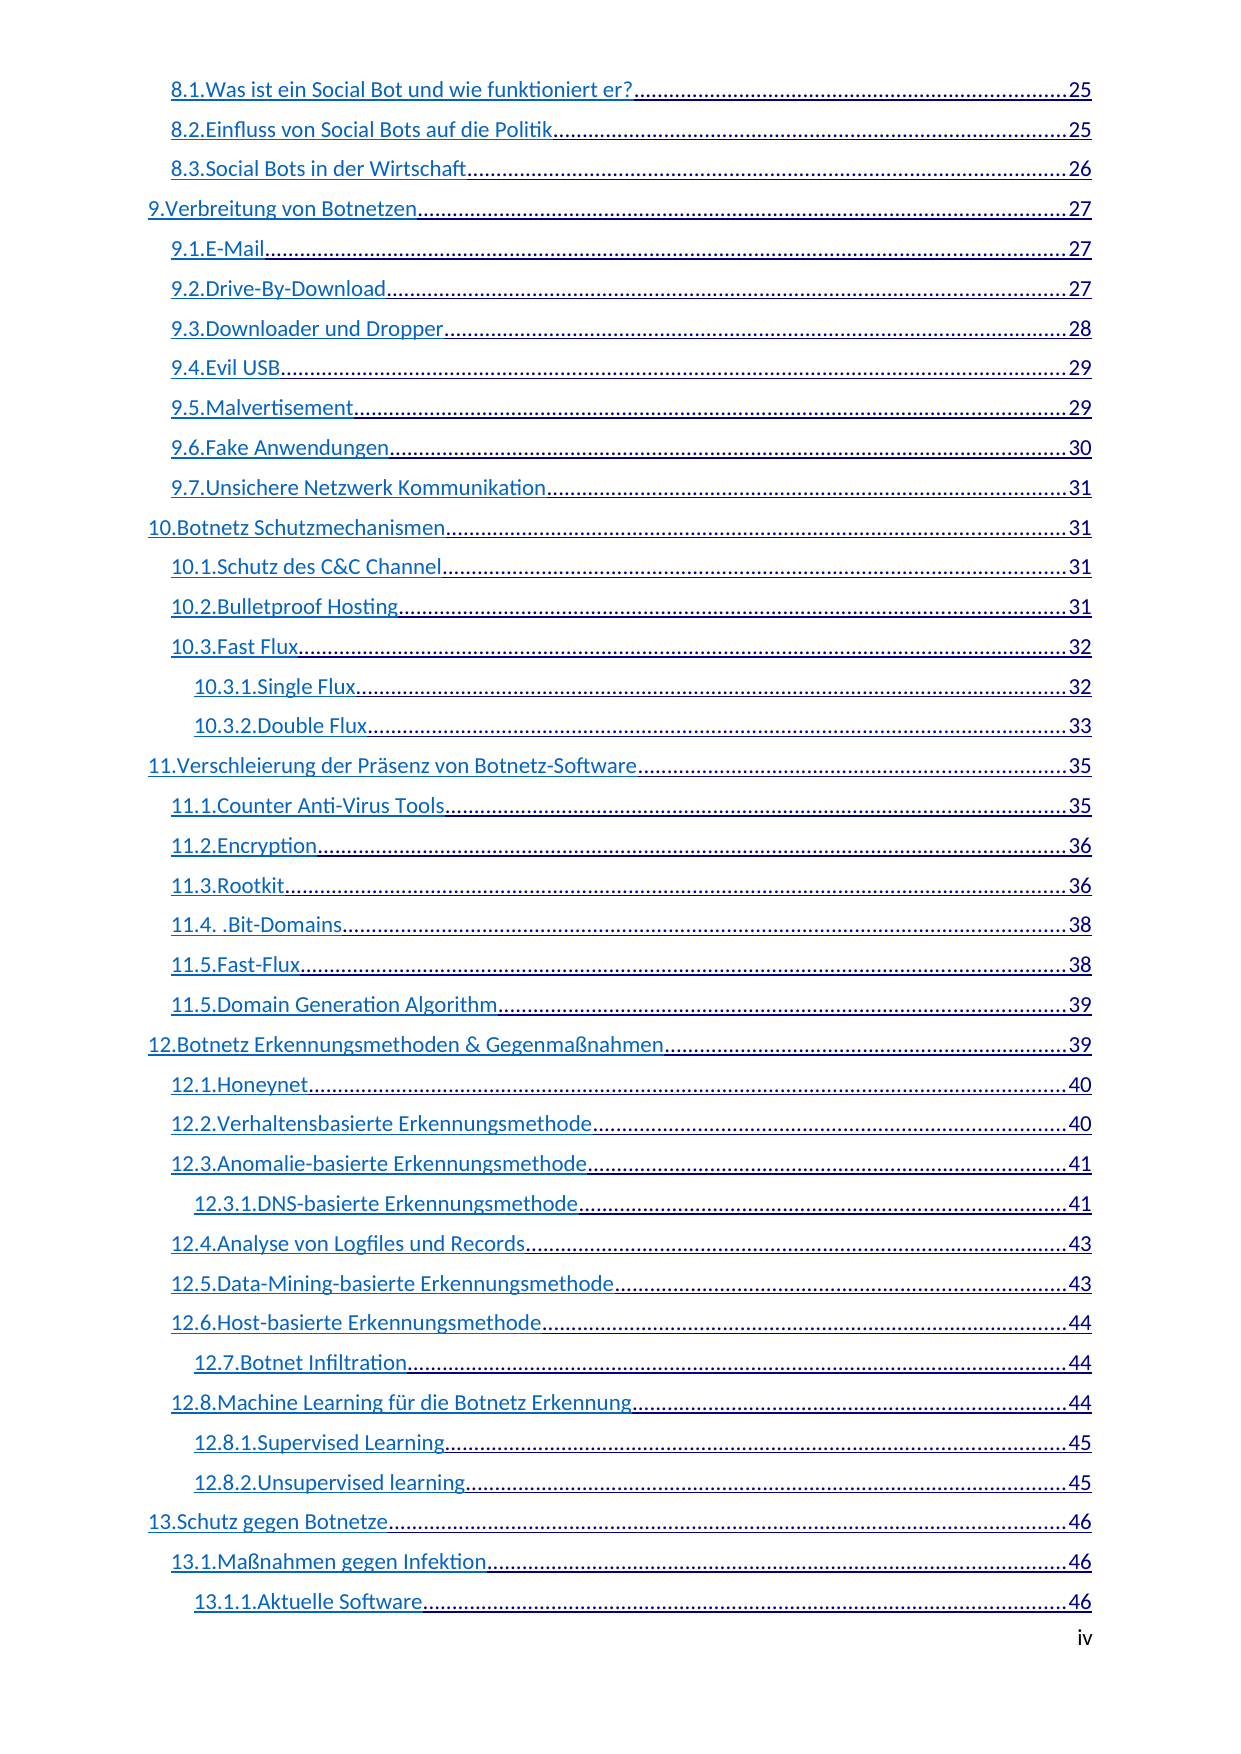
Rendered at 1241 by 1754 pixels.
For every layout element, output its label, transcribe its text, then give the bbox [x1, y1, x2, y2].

text 13.Schutz gegen Botnetze 46 [148, 1507, 1093, 1536]
text 9.3.Downloader und Dropper 28 [171, 314, 1093, 342]
text 12.3.Anomalie-basierte Erkennungsmethode 41 [171, 1149, 1093, 1177]
text 10.3.1.Single Flux 32 [193, 672, 1093, 700]
text 8.1.Was ist ein Social Bot und wie funktioniert er? 25 [171, 75, 1093, 103]
text 8.3.Social Bots in der Wirtschaft 26 [171, 154, 1093, 183]
text 13.1.1.Aktuelle Software 46 [193, 1587, 1093, 1615]
text 9.6.Fake Anwendungen 30 [171, 433, 1093, 461]
text 9.5.Malvertisement 29 [171, 393, 1093, 421]
text 10.3.Fast Flux 32 [171, 632, 1093, 660]
text 11.2.Encryption 36 [171, 831, 1093, 859]
text 9.7.Unsichere Netzwerk Kommunikation 31 [171, 473, 1093, 501]
text 11.1.Counter Anti-Virus Tools 35 [171, 791, 1093, 819]
text 12.8.2.Unsupervised learning 45 [193, 1468, 1093, 1496]
text 13.1.Maßnahmen gegen Infektion 46 [171, 1547, 1093, 1575]
text 9.Verbreitung von Botnetzen 27 [148, 194, 1093, 222]
text 10.1.Schutz des C&C Channel 31 [171, 552, 1093, 581]
text 11.5.Fast-Flux 38 [171, 950, 1093, 978]
text 12.1.Honeynet 40 [171, 1070, 1093, 1098]
text 10.Botnetz Schutzmechanismen 31 [148, 513, 1093, 541]
text 12.5.Data-Mining-basierte Erkennungsmethode 43 [171, 1269, 1093, 1297]
text 12.8.Machine Learning für die Botnetz Erkennung 44 [171, 1388, 1093, 1416]
text 11.4. .Bit-Domains 38 [171, 911, 1093, 939]
text 10.3.2.Double Flux 33 [193, 712, 1093, 740]
text 12.Botnetz Erkennungsmethoden & Gegenmaßnahmen 39 [148, 1030, 1093, 1058]
text 11.5.Domain Generation Algorithm 39 [171, 990, 1093, 1018]
text 9.4.Evil USB 29 [171, 353, 1093, 382]
text 9.1.E-Mail 27 [171, 234, 1093, 262]
text 12.8.1.Supervised Learning 45 [193, 1428, 1093, 1456]
text 11.Verschleierung der Präsenz von Botnetz-Software 35 [148, 751, 1093, 779]
text 11.3.Rootkit 36 [171, 871, 1093, 899]
text 8.2.Einfluss von Social Bots auf die Politik 25 [171, 115, 1093, 143]
text 12.2.Verhaltensbasierte Erkennungsmethode 40 [171, 1109, 1093, 1138]
text 10.2.Bulletproof Hosting 31 [171, 592, 1093, 620]
text 12.3.1.DNS-basierte Erkennungsmethode 41 [193, 1189, 1093, 1217]
text 12.7.Botnet Infiltration 44 [193, 1348, 1093, 1376]
text 9.2.Drive-By-Download 27 [171, 274, 1093, 302]
text 12.4.Analyse von Logfiles und Records 43 [171, 1229, 1093, 1257]
text 12.6.Host-basierte Erkennungsmethode 44 [171, 1308, 1093, 1337]
